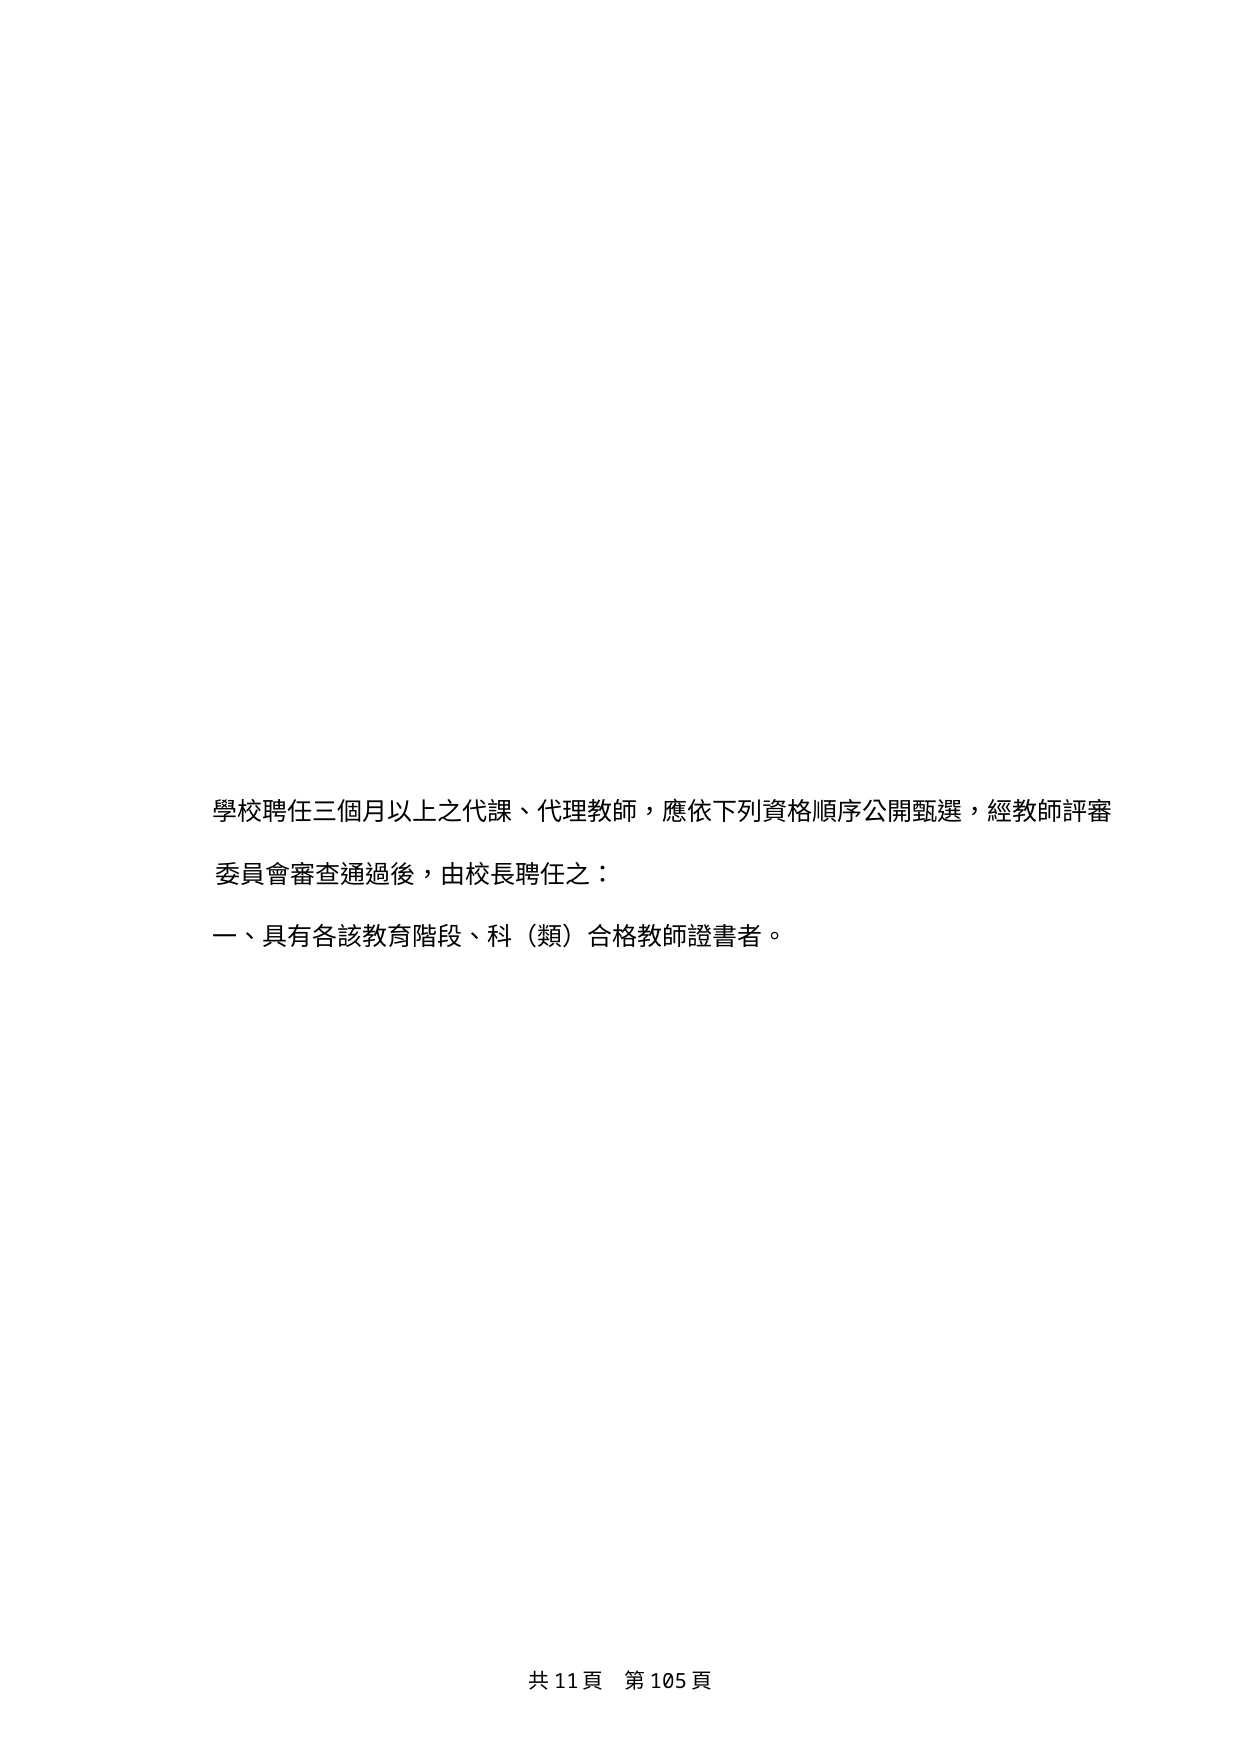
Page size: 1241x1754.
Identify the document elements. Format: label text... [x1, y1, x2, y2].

text 學校聘任三個月以上之代課、代理教師，應依下列資格順序公開甄選，經教師評審委員會審查通過後，由校長聘任之： [212, 768, 1128, 893]
text 一、具有各該教育階段、科（類）合格教師證書者。 [212, 893, 1128, 956]
